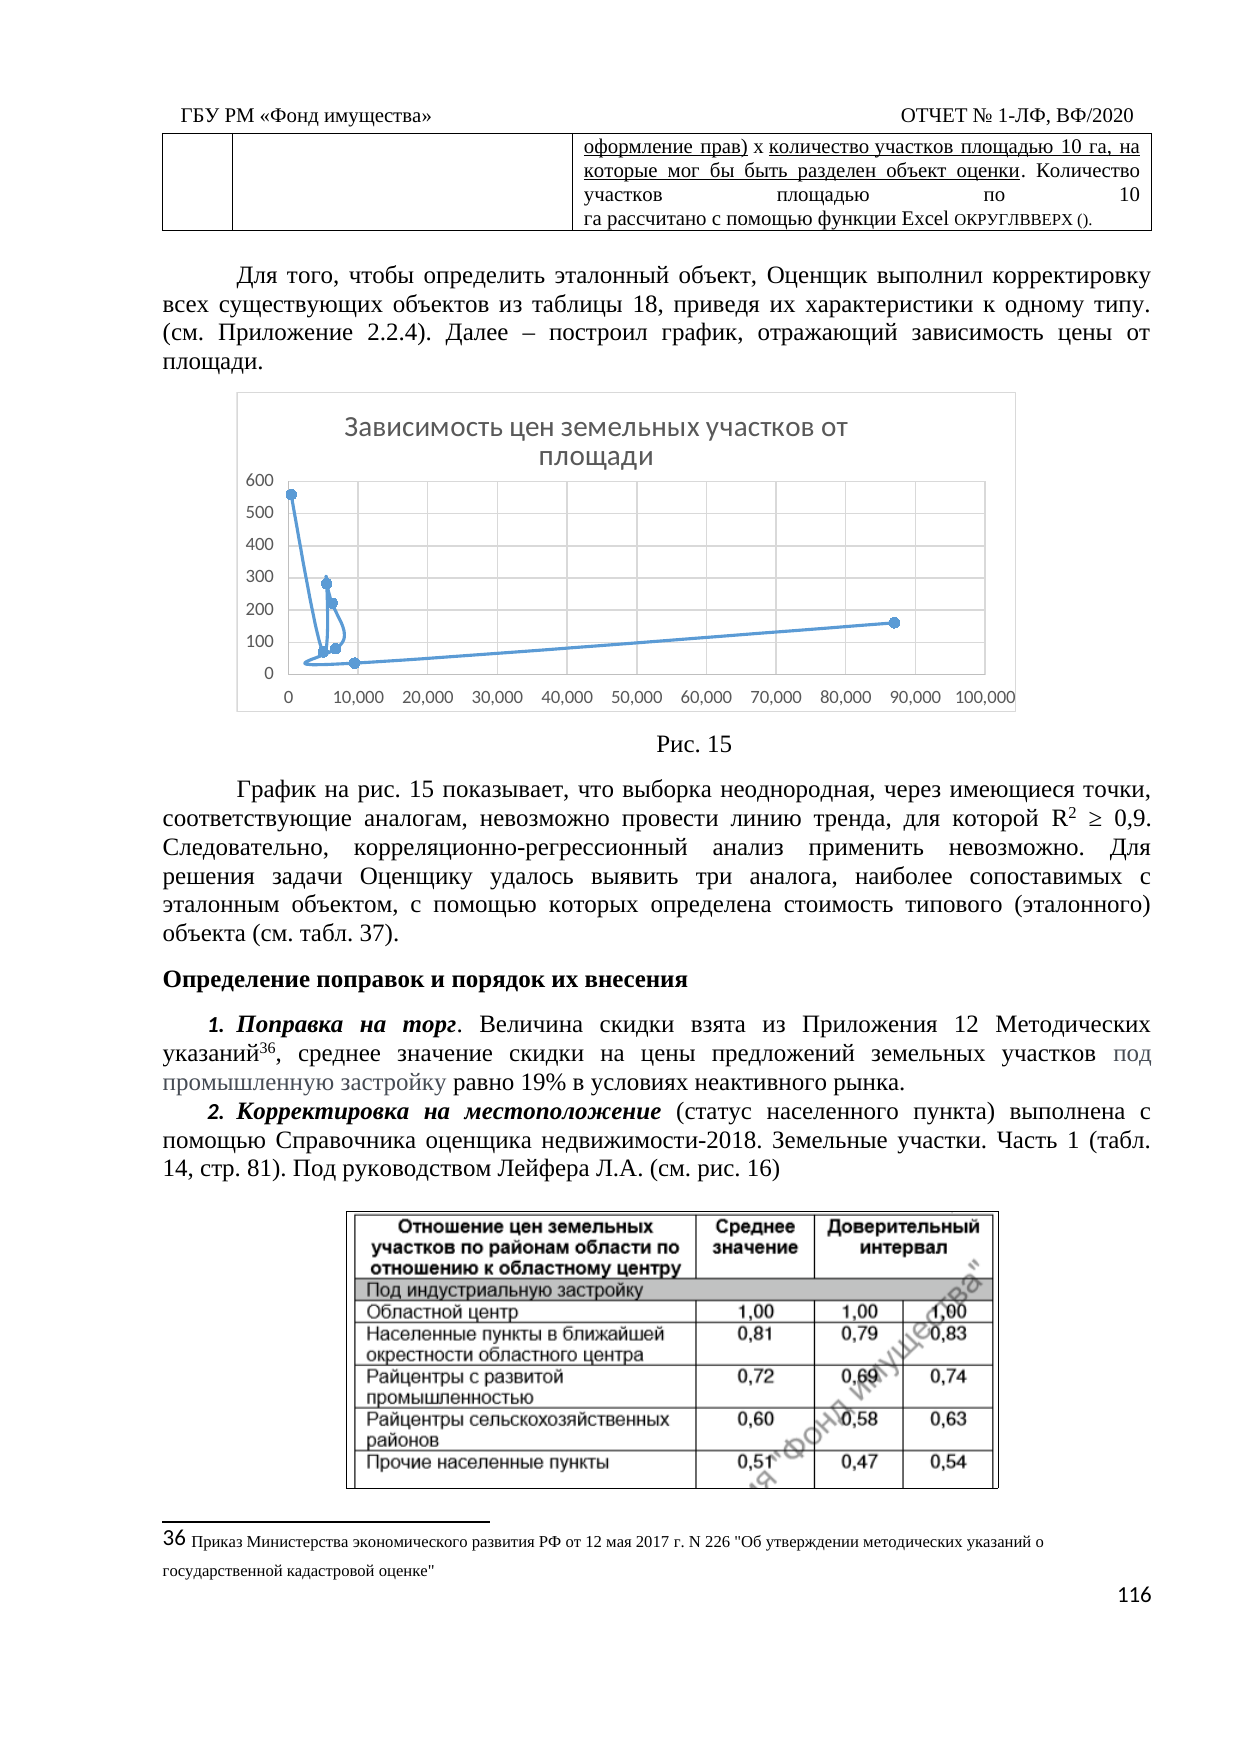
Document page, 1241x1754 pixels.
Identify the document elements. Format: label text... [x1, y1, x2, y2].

text Для того, чтобы определить эталонный объект, Оценщик выполнил корректировку всех существующих объектов из таблицы 18, приведя их характеристики к одному типу. (см. Приложение 2.2.4). Далее – построил график, отражающий зависимость цены от площади. [162, 260, 1152, 375]
text График на рис. 15 показывает, что выборка неоднородная, через имеющиеся точки, соответствующие аналогам, невозможно провести линию тренда, для которой R2 ≥ 0,9. Следовательно, корреляционно-регрессионный анализ применить невозможно. Для решения задачи Оценщику удалось выявить три аналога, наиболее сопоставимых с эталонным объектом, с помощью которых определена стоимость типового (эталонного) объекта (см. табл. 37). [162, 774, 1152, 947]
list Приказ Министерства экономического развития РФ от 12 мая 2017 г. N 226 "Об утверждении методических указаний о государственной кадастровой оценке" [162, 1522, 1152, 1580]
list Поправка на торг. Величина скидки взята из Приложения 12 Методических указаний, среднее значение скидки на цены предложений земельных участков под промышленную застройку равно 19% в условиях неактивного рынка. [162, 1009, 1152, 1096]
text Рис. 15 [162, 729, 1152, 758]
table_cell оформление прав) х количество участков площадью 10 га, на которые мог бы быть разделен объект оценки. Количество участков площадью по 10 га рассчитано с помощью функции Excel ОКРУГЛВВЕРХ (). [573, 134, 1151, 230]
list Корректировка на местоположение (статус населенного пункта) выполнена с помощью Справочника оценщика недвижимости-2018. Земельные участки. Часть 1 (табл. 14, стр. 81). Под руководством Лейфера Л.А. (см. рис. 16) [162, 1096, 1152, 1182]
subtitle Определение поправок и порядок их внесения [162, 964, 1152, 992]
table_cell [233, 134, 572, 230]
table_cell [163, 134, 232, 230]
